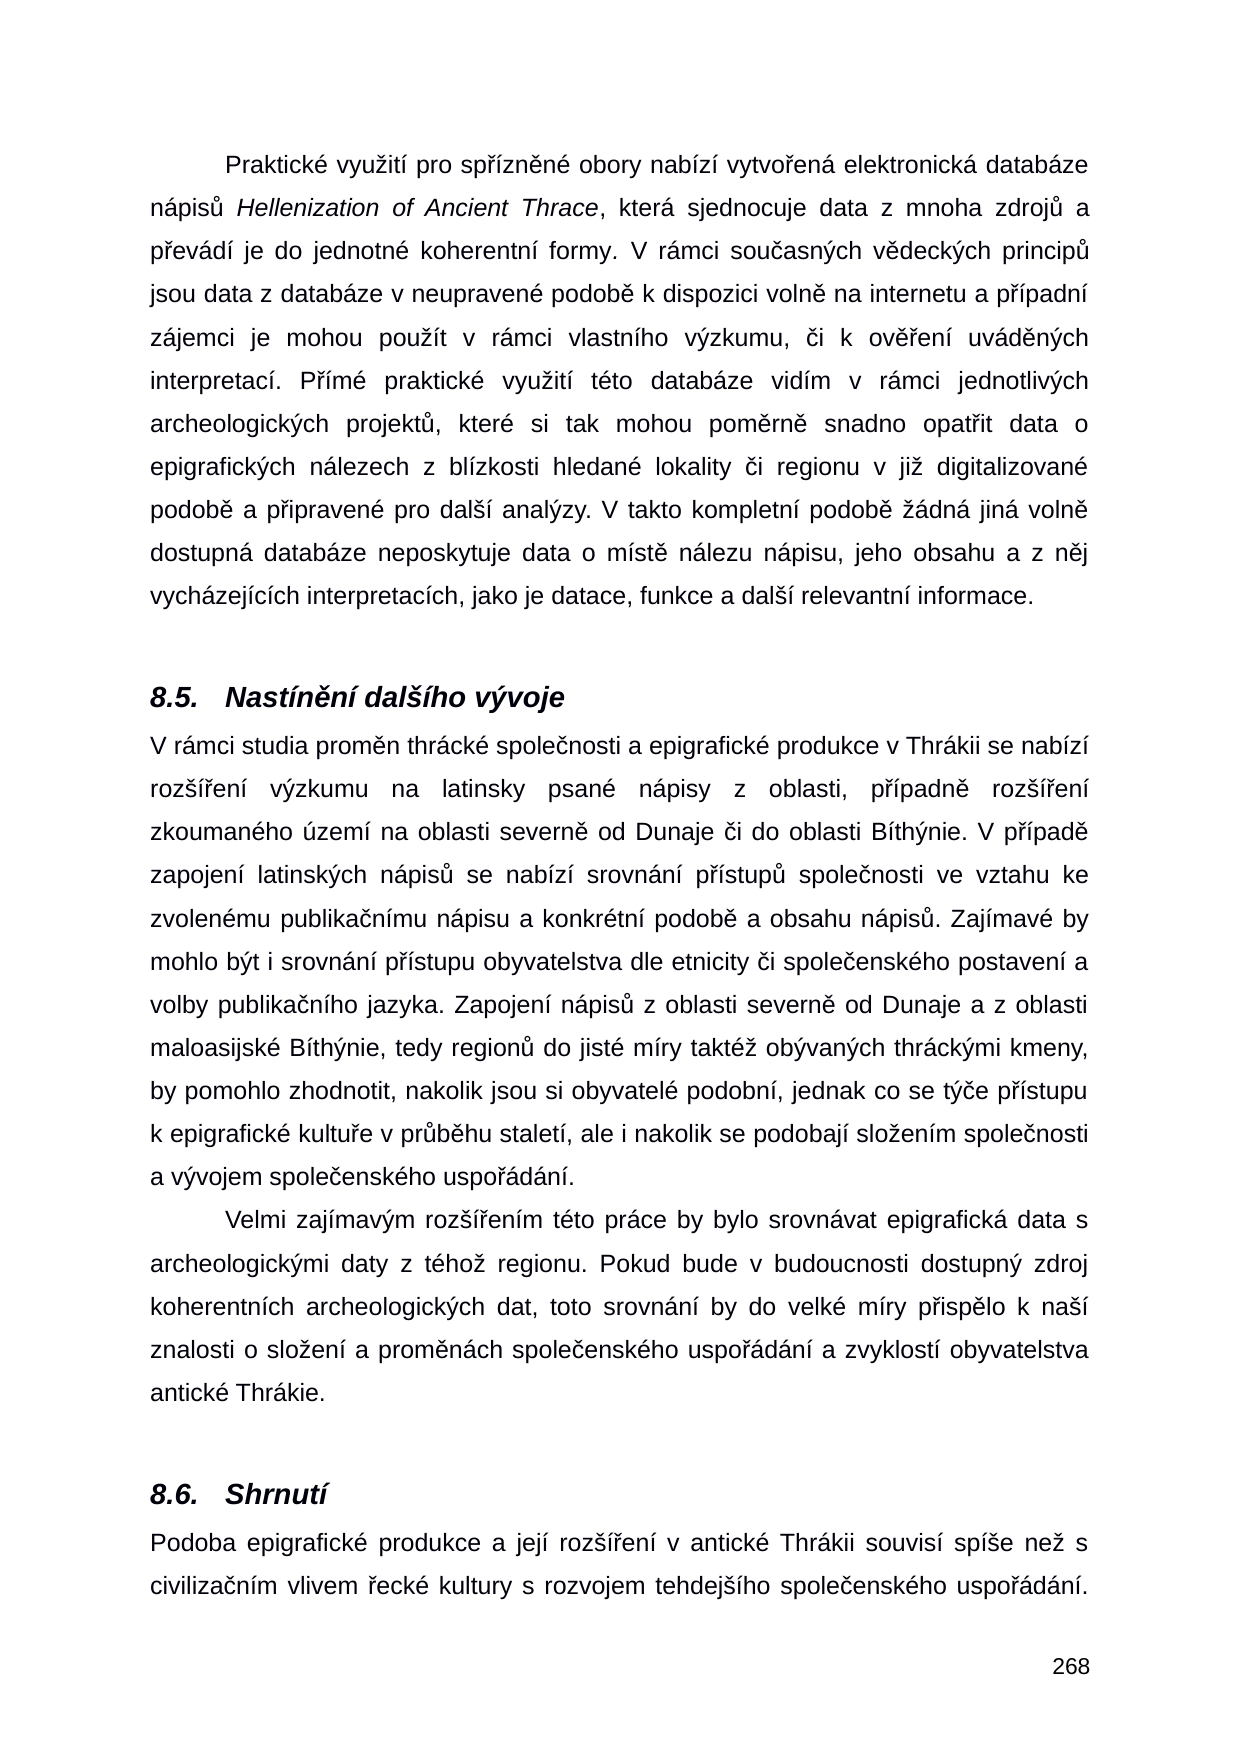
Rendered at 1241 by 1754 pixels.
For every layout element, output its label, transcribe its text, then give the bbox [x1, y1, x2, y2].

list Nastínění dalšího vývoje [150, 680, 1090, 713]
text Velmi zajímavým rozšířením této práce by bylo srovnávat epigrafická data s archeologickými daty z téhož regionu. Pokud bude v budoucnosti dostupný zdroj koherentních archeologických dat, toto srovnání by do velké míry přispělo k naší znalosti o složení a proměnách společenského uspořádání a zvyklostí obyvatelstva antické Thrákie. [150, 1205, 1090, 1407]
text Praktické využití pro spřízněné obory nabízí vytvořená elektronická databáze nápisů Hellenization of Ancient Thrace, která sjednocuje data z mnoha zdrojů a převádí je do jednotné koherentní formy. V rámci současných vědeckých principů jsou data z databáze v neupravené podobě k dispozici volně na internetu a případní zájemci je mohou použít v rámci vlastního výzkumu, či k ověření uváděných interpretací. Přímé praktické využití této databáze vidím v rámci jednotlivých archeologických projektů, které si tak mohou poměrně snadno opatřit data o epigrafických nálezech z blízkosti hledané lokality či regionu v již digitalizované podobě a připravené pro další analýzy. V takto kompletní podobě žádná jiná volně dostupná databáze neposkytuje data o místě nálezu nápisu, jeho obsahu a z něj vycházejících interpretacích, jako je datace, funkce a další relevantní informace. [150, 150, 1090, 610]
list Shrnutí [150, 1477, 1090, 1510]
text V rámci studia proměn thrácké společnosti a epigrafické produkce v Thrákii se nabízí rozšíření výzkumu na latinsky psané nápisy z oblasti, případně rozšíření zkoumaného území na oblasti severně od Dunaje či do oblasti Bíthýnie. V případě zapojení latinských nápisů se nabízí srovnání přístupů společnosti ve vztahu ke zvolenému publikačnímu nápisu a konkrétní podobě a obsahu nápisů. Zajímavé by mohlo být i srovnání přístupu obyvatelstva dle etnicity či společenského postavení a volby publikačního jazyka. Zapojení nápisů z oblasti severně od Dunaje a z oblasti maloasijské Bíthýnie, tedy regionů do jisté míry taktéž obývaných thráckými kmeny, by pomohlo zhodnotit, nakolik jsou si obyvatelé podobní, jednak co se týče přístupu k epigrafické kultuře v průběhu staletí, ale i nakolik se podobají složením společnosti a vývojem společenského uspořádání. [150, 731, 1090, 1191]
text Podoba epigrafické produkce a její rozšíření v antické Thrákii souvisí spíše než s civilizačním vlivem řecké kultury s rozvojem tehdejšího společenského uspořádání. [150, 1528, 1090, 1599]
